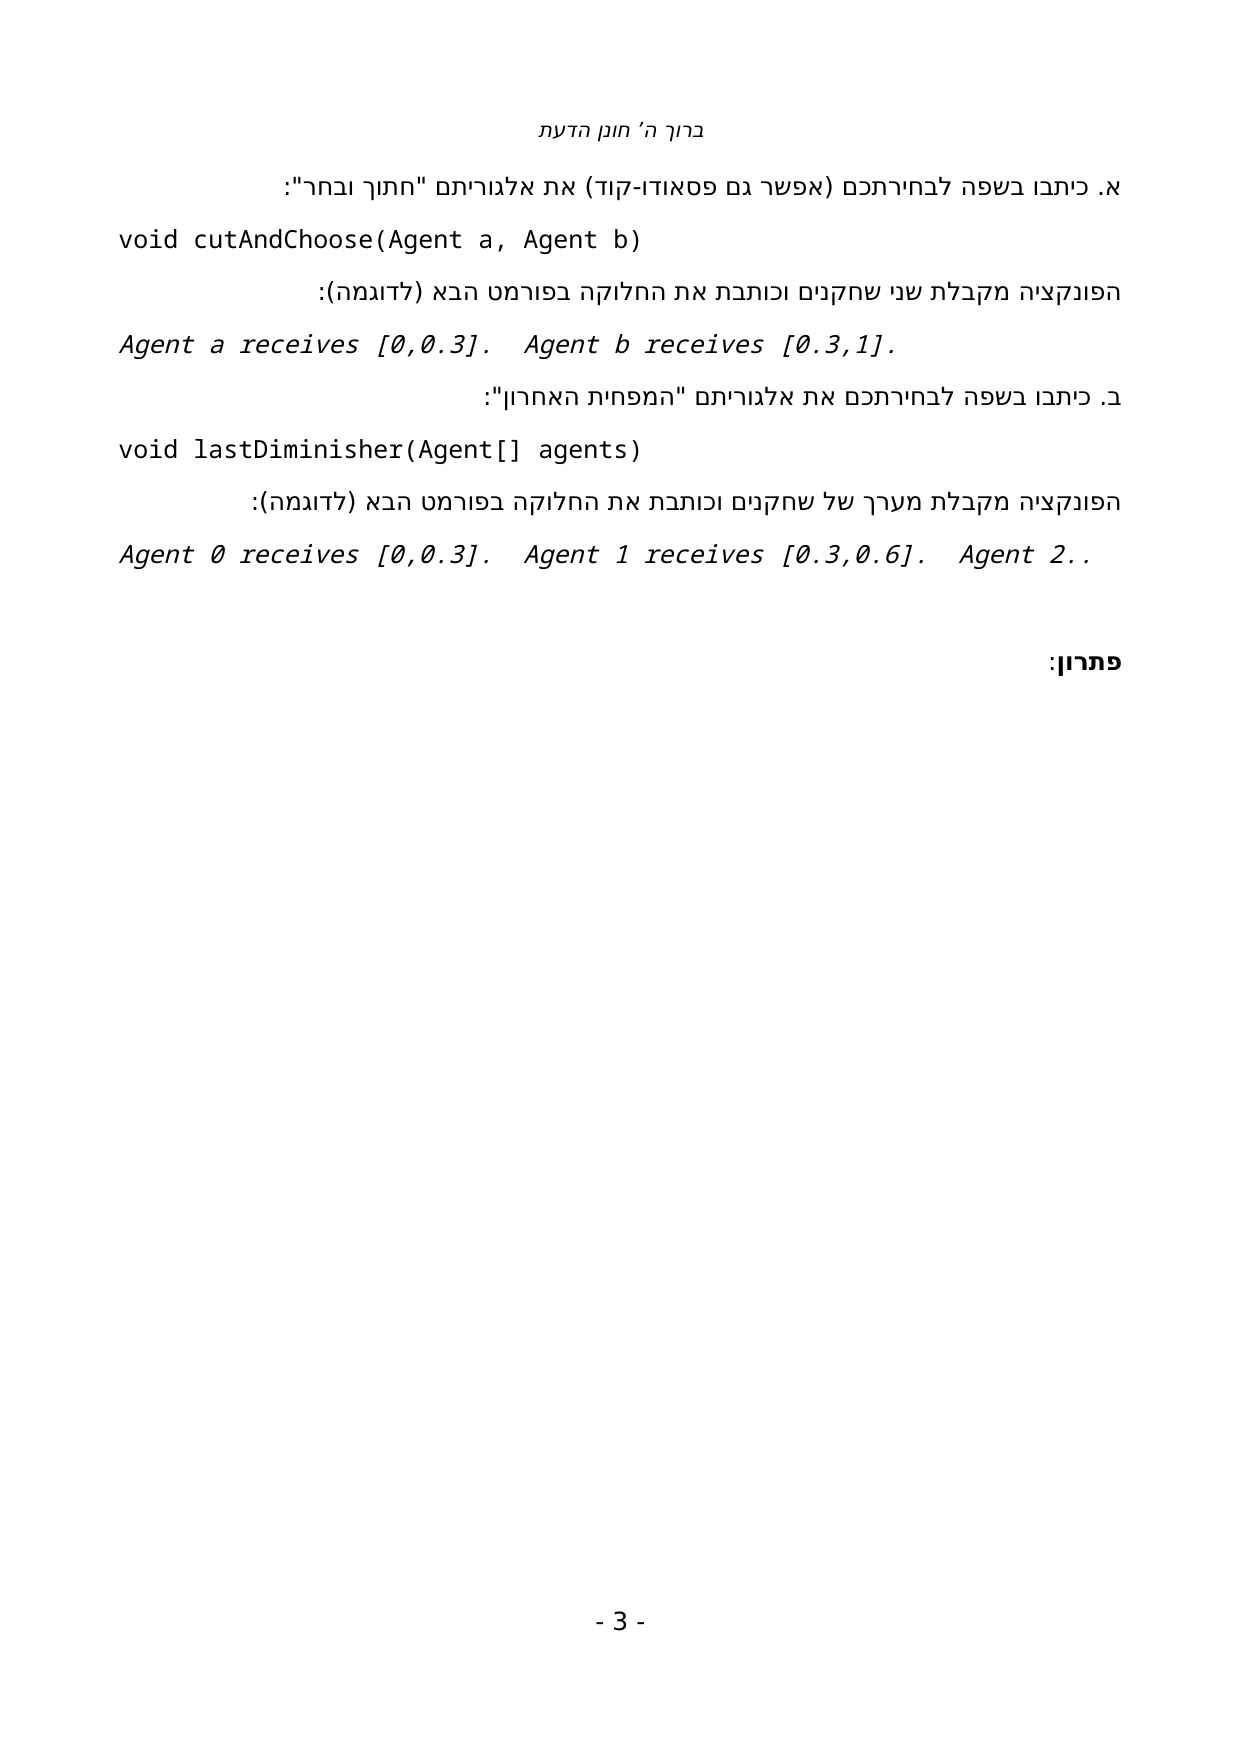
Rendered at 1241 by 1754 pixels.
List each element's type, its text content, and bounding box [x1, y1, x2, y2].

text ב. כיתבו בשפה לבחירתכם את אלגוריתם "המפחית האחרון": [118, 382, 1122, 411]
text void cutAndChoose(Agent a, Agent b) [118, 221, 1122, 256]
text Agent 0 receives [0,0.3]. Agent 1 receives [0.3,0.6]. Agent 2.. [118, 536, 1122, 571]
text פתרון: [118, 647, 1122, 676]
text הפונקציה מקבלת שני שחקנים וכותבת את החלוקה בפורמט הבא (לדוגמה): [118, 277, 1122, 306]
text void lastDiminisher(Agent[] agents) [118, 431, 1122, 466]
text א. כיתבו בשפה לבחירתכם (אפשר גם פסאודו-קוד) את אלגוריתם "חתוך ובחר": [118, 172, 1122, 201]
text הפונקציה מקבלת מערך של שחקנים וכותבת את החלוקה בפורמט הבא (לדוגמה): [118, 487, 1122, 516]
text Agent a receives [0,0.3]. Agent b receives [0.3,1]. [118, 326, 1122, 361]
